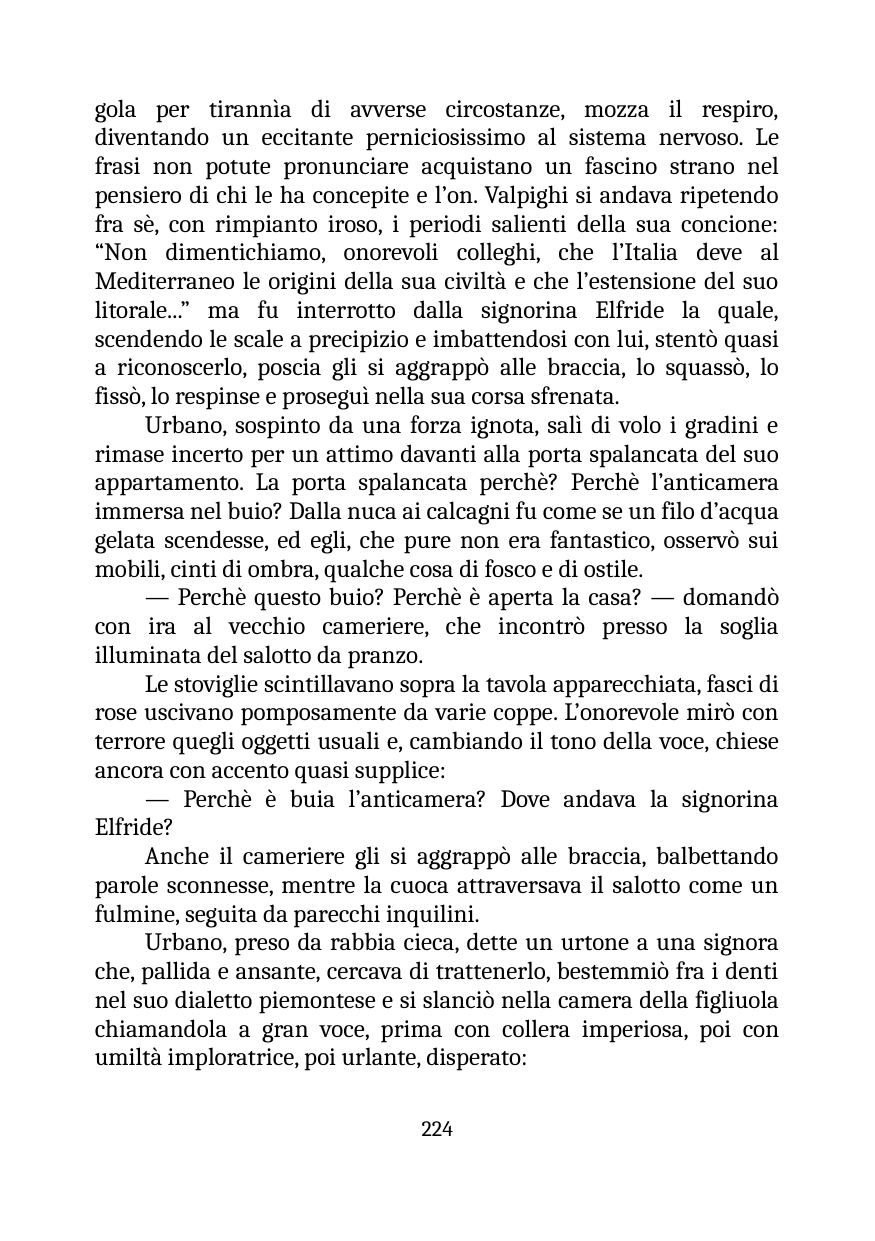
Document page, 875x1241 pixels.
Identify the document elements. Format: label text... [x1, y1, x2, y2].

text gola per tirannìa di avverse circostanze, mozza il respiro, diventando un eccitante perniciosissimo al sistema nervoso. Le frasi non potute pronunciare acquistano un fascino strano nel pensiero di chi le ha concepite e l’on. Valpighi si andava ripetendo fra sè, con rimpianto iroso, i periodi salienti della sua concione: “Non dimentichiamo, onorevoli colleghi, che l’Italia deve al Mediterraneo le origini della sua civiltà e che l’estensione del suo litorale...” ma fu interrotto dalla signorina Elfride la quale, scendendo le scale a precipizio e imbattendosi con lui, stentò quasi a riconoscerlo, poscia gli si aggrappò alle braccia, lo squassò, lo fissò, lo respinse e proseguì nella sua corsa sfrenata. [94, 94, 779, 411]
text Urbano, preso da rabbia cieca, dette un urtone a una signora che, pallida e ansante, cercava di trattenerlo, bestemmiò fra i denti nel suo dialetto piemontese e si slanciò nella camera della figliuola chiamandola a gran voce, prima con collera imperiosa, poi con umiltà imploratrice, poi urlante, disperato: [94, 928, 779, 1072]
text — Perchè questo buio? Perchè è aperta la casa? — domandò con ira al vecchio cameriere, che incontrò presso la soglia illuminata del salotto da pranzo. [94, 583, 779, 669]
text Urbano, sospinto da una forza ignota, salì di volo i gradini e rimase incerto per un attimo davanti alla porta spalancata del suo appartamento. La porta spalancata perchè? Perchè l’anticamera immersa nel buio? Dalla nuca ai calcagni fu come se un filo d’acqua gelata scendesse, ed egli, che pure non era fantastico, osservò sui mobili, cinti di ombra, qualche cosa di fosco e di ostile. [94, 411, 779, 583]
text Anche il cameriere gli si aggrappò alle braccia, balbettando parole sconnesse, mentre la cuoca attraversava il salotto come un fulmine, seguita da parecchi inquilini. [94, 842, 779, 928]
text Le stoviglie scintillavano sopra la tavola apparecchiata, fasci di rose uscivano pomposamente da varie coppe. L’onorevole mirò con terrore quegli oggetti usuali e, cambiando il tono della voce, chiese ancora con accento quasi supplice: [94, 669, 779, 784]
text — Perchè è buia l’anticamera? Dove andava la signorina Elfride? [94, 784, 779, 842]
